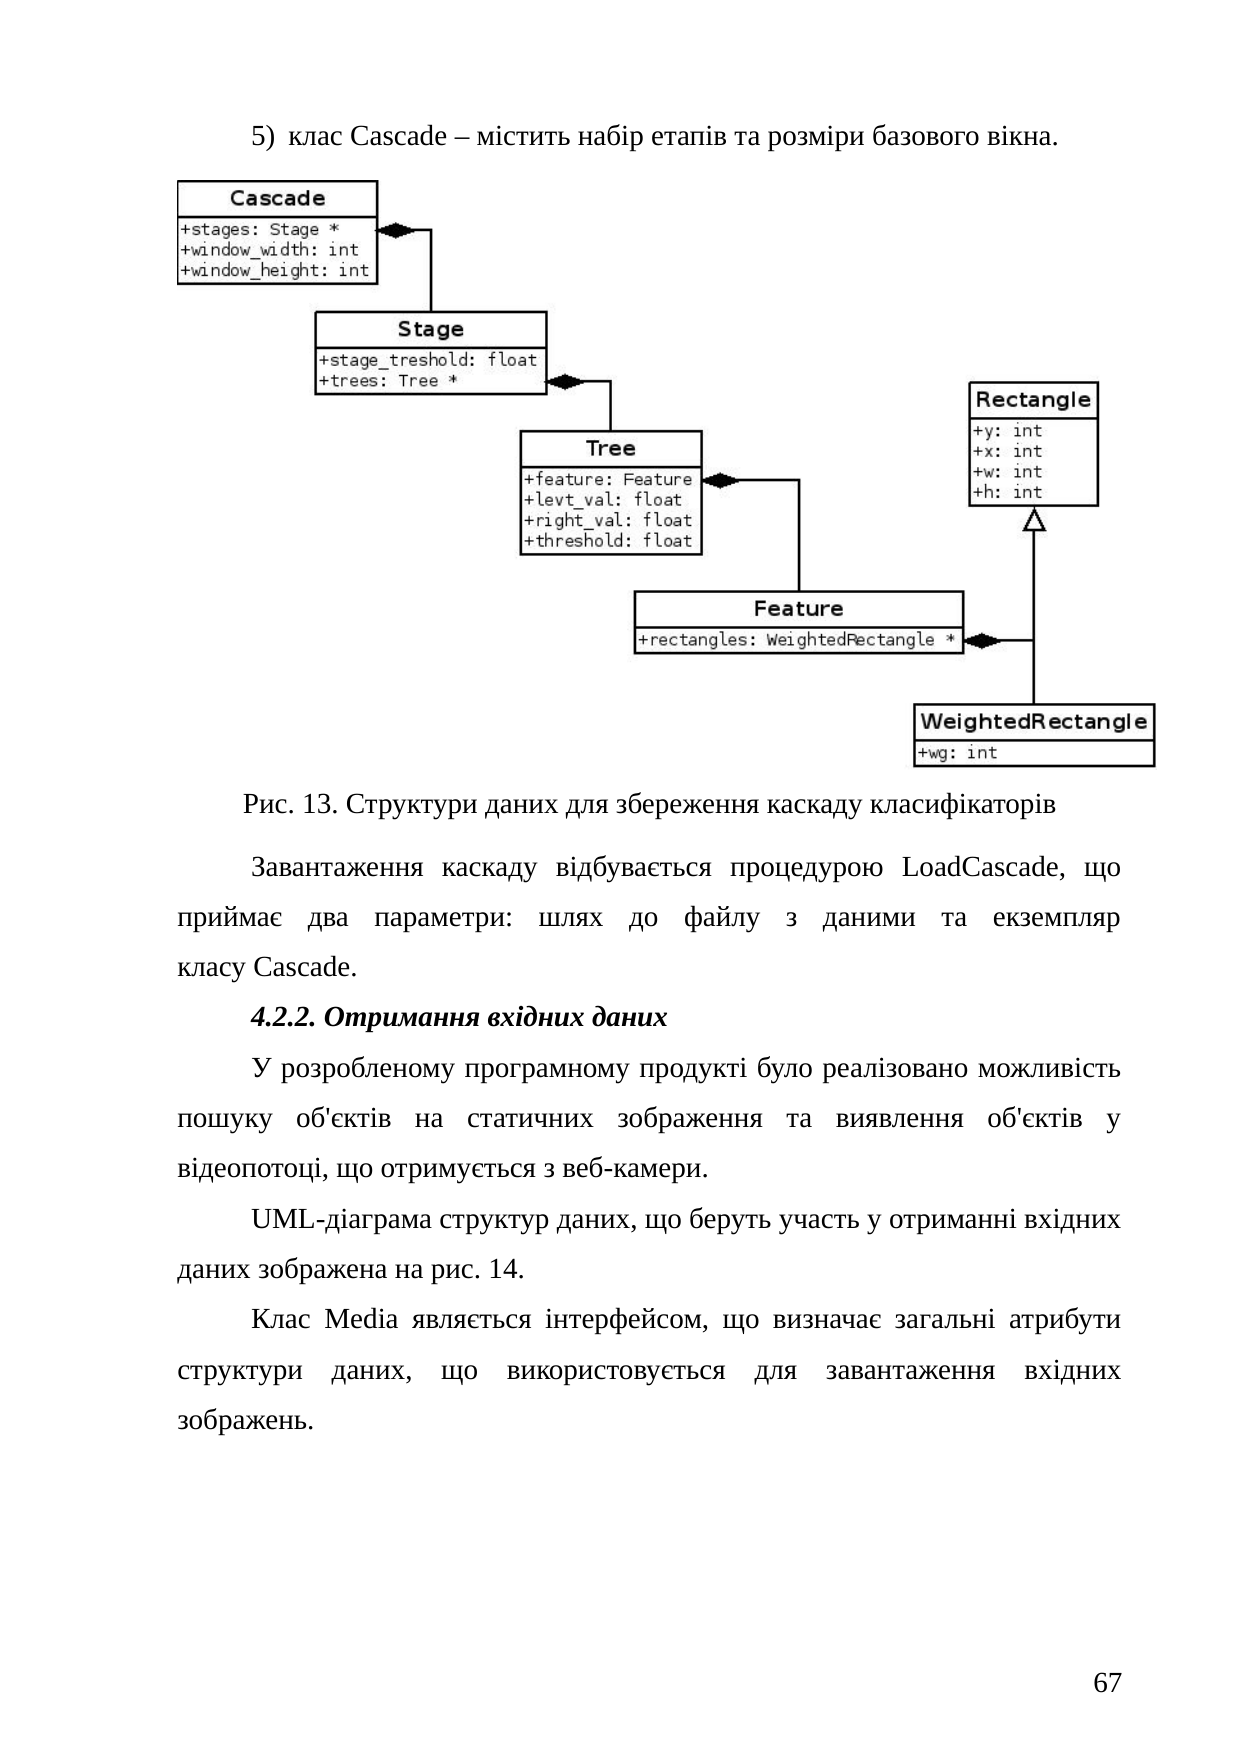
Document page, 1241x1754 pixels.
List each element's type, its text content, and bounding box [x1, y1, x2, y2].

text Клас Media являється інтерфейсом, що визначає загальні атрибути структури даних, що використовується для завантаження вхідних зображень. [177, 1301, 1122, 1436]
picture [177, 180, 1157, 770]
text 4.2.2. Отримання вхідних даних [177, 999, 1122, 1033]
text Рис. 13. Структури даних для збереження каскаду класифікаторів [177, 786, 1122, 820]
list клас Cascade – містить набір етапів та розміри базового вікна. [251, 118, 1122, 152]
text У розробленому програмному продукті було реалізовано можливість пошуку об'єктів на статичних зображення та виявлення об'єктів у відеопотоці, що отримується з веб-камери. [177, 1050, 1122, 1184]
text UML-діаграма структур даних, що беруть участь у отриманні вхідних даних зображена на рис. 14. [177, 1201, 1122, 1285]
text Завантаження каскаду відбувається процедурою LoadCascade, що приймає два параметри: шлях до файлу з даними та екземпляр класу Cascade. [177, 849, 1122, 983]
